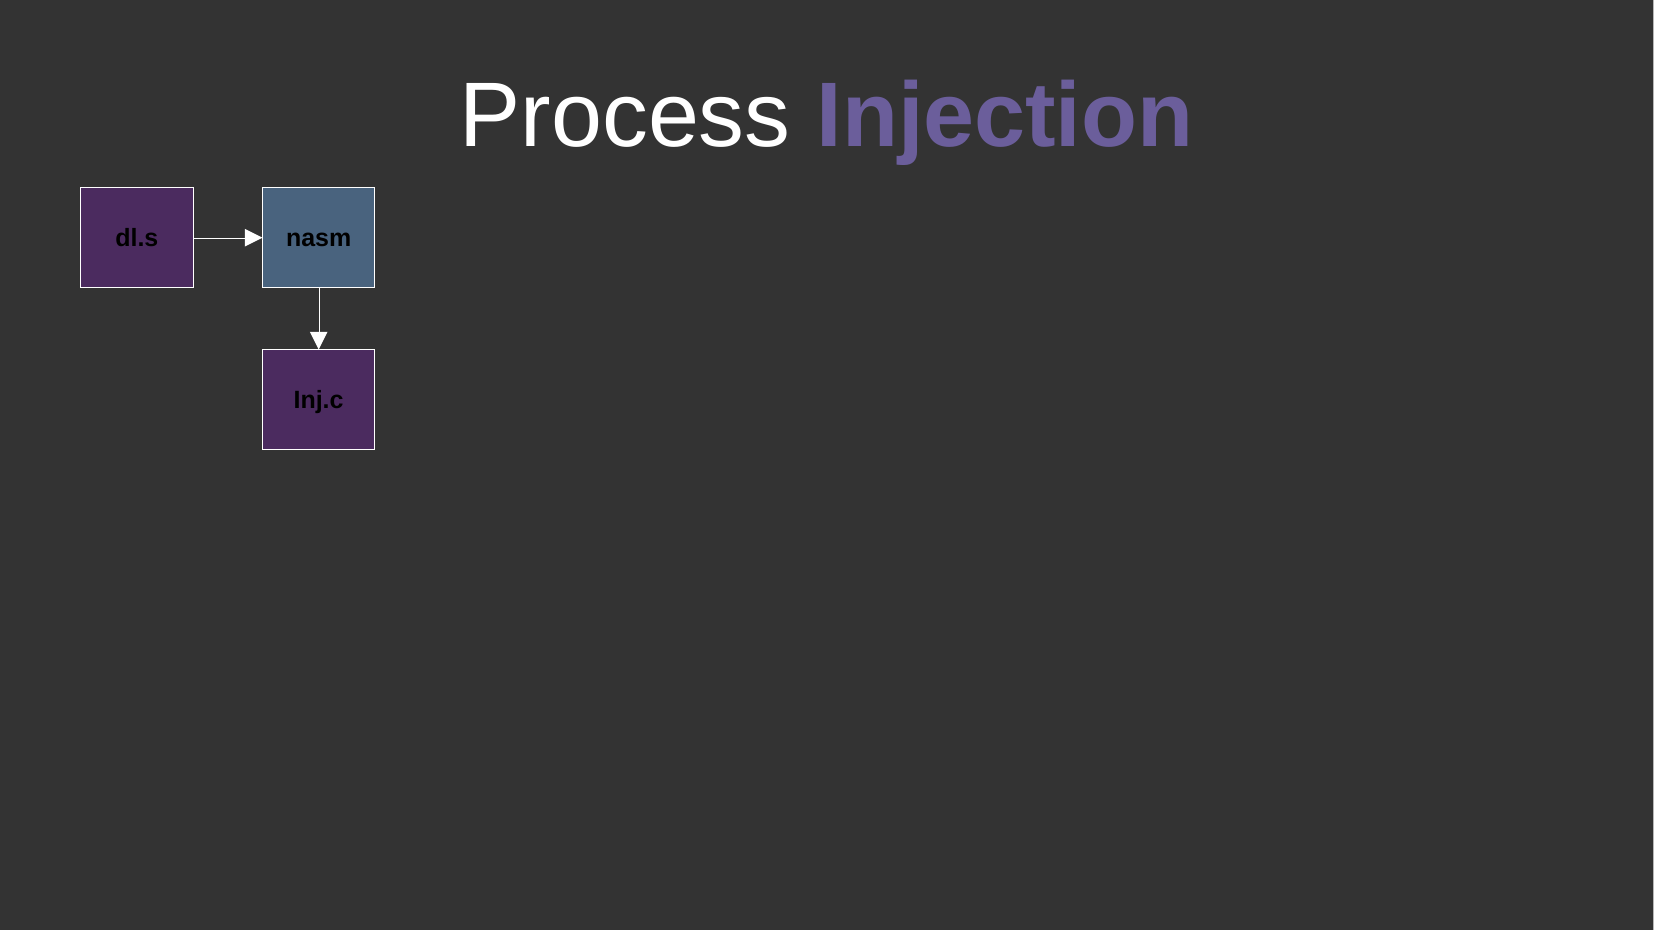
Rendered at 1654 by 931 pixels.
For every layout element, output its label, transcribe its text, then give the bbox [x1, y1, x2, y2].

text_box nasm [262, 187, 375, 288]
text_box Inj.c [262, 349, 375, 450]
text_box dl.s [80, 187, 194, 288]
title Process Injection [82, 37, 1571, 193]
